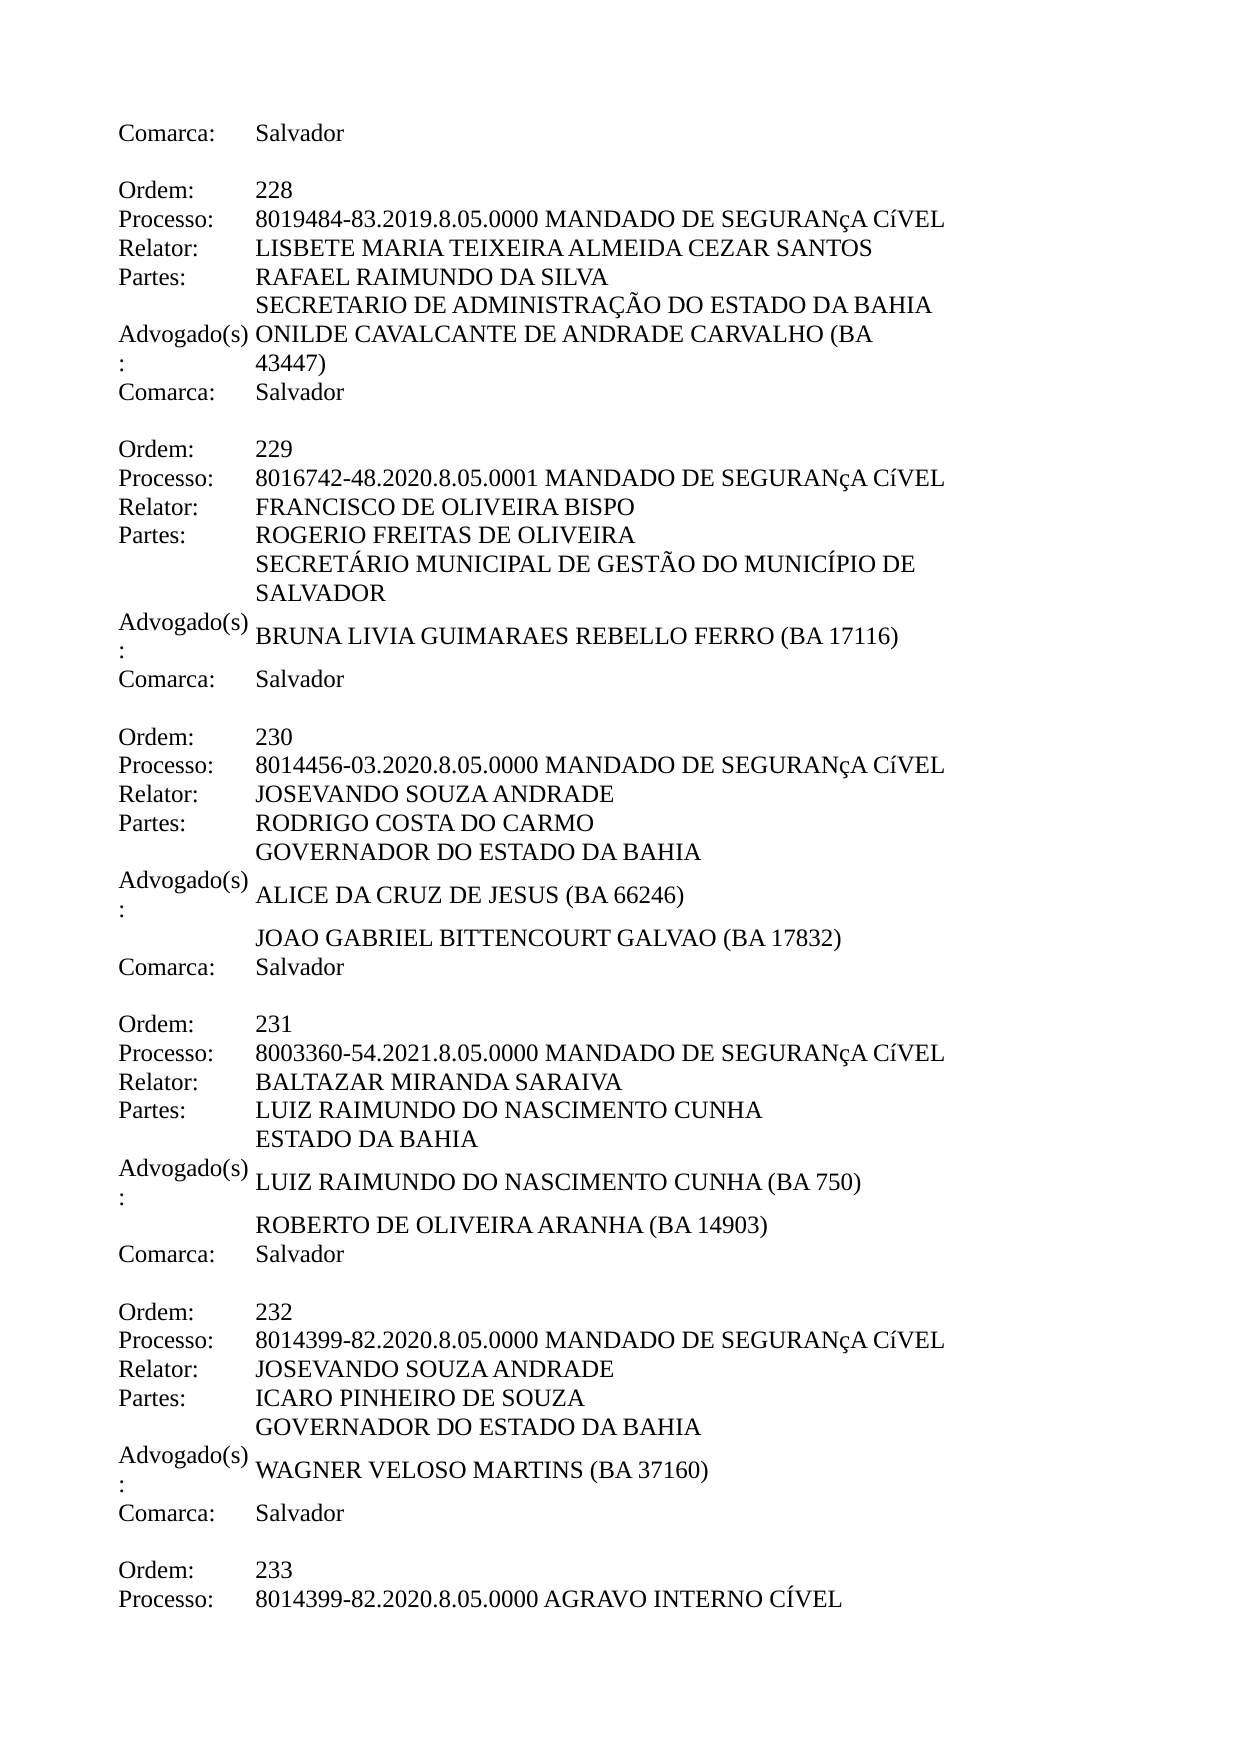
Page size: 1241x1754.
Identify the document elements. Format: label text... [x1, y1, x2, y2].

table_cell [118, 923, 255, 952]
table_header 230 [255, 722, 946, 751]
table_cell Comarca: [118, 1498, 255, 1527]
table_cell Comarca: [118, 377, 255, 406]
table_header 233 [255, 1556, 845, 1584]
table_cell Salvador [255, 377, 946, 406]
table_header Ordem: [118, 1009, 255, 1038]
table_cell Processo: [118, 751, 255, 779]
table_cell ALICE DA CRUZ DE JESUS (BA 66246) [255, 866, 946, 923]
table_cell ROGERIO FREITAS DE OLIVEIRA [255, 521, 1051, 549]
table_cell Advogado(s): [118, 1153, 255, 1211]
table_cell Salvador [255, 118, 1041, 147]
table_cell BRUNA LIVIA GUIMARAES REBELLO FERRO (BA 17116) [255, 607, 1051, 664]
table_cell SECRETÁRIO MUNICIPAL DE GESTÃO DO MUNICÍPIO DE SALVADOR [255, 549, 1051, 607]
table_cell Relator: [118, 779, 255, 808]
table_cell SECRETARIO DE ADMINISTRAÇÃO DO ESTADO DA BAHIA [255, 291, 946, 319]
table_cell JOAO GABRIEL BITTENCOURT GALVAO (BA 17832) [255, 923, 946, 952]
table_cell 8016742-48.2020.8.05.0001 MANDADO DE SEGURANçA CíVEL [255, 463, 1051, 492]
table_cell [118, 549, 255, 607]
table_cell 8014456-03.2020.8.05.0000 MANDADO DE SEGURANçA CíVEL [255, 751, 946, 779]
table_header Ordem: [118, 1556, 255, 1584]
table_cell [118, 837, 255, 866]
table_cell Salvador [255, 664, 1051, 693]
table_cell Processo: [118, 204, 255, 233]
table_cell Partes: [118, 1383, 255, 1412]
table_cell BALTAZAR MIRANDA SARAIVA [255, 1067, 946, 1096]
table_cell FRANCISCO DE OLIVEIRA BISPO [255, 492, 1051, 521]
table_cell 8014399-82.2020.8.05.0000 AGRAVO INTERNO CÍVEL [255, 1584, 845, 1613]
table_cell Advogado(s): [118, 319, 255, 377]
table_cell Partes: [118, 262, 255, 291]
table_cell Comarca: [118, 118, 255, 147]
table_cell Relator: [118, 492, 255, 521]
table_cell Partes: [118, 521, 255, 549]
table_cell GOVERNADOR DO ESTADO DA BAHIA [255, 837, 946, 866]
table_header Ordem: [118, 722, 255, 751]
table_cell Relator: [118, 1354, 255, 1383]
table_cell RODRIGO COSTA DO CARMO [255, 808, 946, 837]
table_cell Advogado(s): [118, 1441, 255, 1498]
table_cell Processo: [118, 1326, 255, 1354]
table_cell Comarca: [118, 664, 255, 693]
table_cell RAFAEL RAIMUNDO DA SILVA [255, 262, 946, 291]
table_cell Salvador [255, 1239, 946, 1268]
table_cell [118, 1412, 255, 1441]
table_header Ordem: [118, 434, 255, 463]
table_cell ROBERTO DE OLIVEIRA ARANHA (BA 14903) [255, 1211, 946, 1239]
table_cell [118, 291, 255, 319]
table_header 229 [255, 434, 1051, 463]
table_cell ICARO PINHEIRO DE SOUZA [255, 1383, 946, 1412]
table_cell LUIZ RAIMUNDO DO NASCIMENTO CUNHA [255, 1096, 946, 1124]
table_cell Relator: [118, 1067, 255, 1096]
table_cell 8019484-83.2019.8.05.0000 MANDADO DE SEGURANçA CíVEL [255, 204, 946, 233]
table_cell Advogado(s): [118, 607, 255, 664]
table_cell ESTADO DA BAHIA [255, 1124, 946, 1153]
table_cell Comarca: [118, 952, 255, 981]
table_cell Advogado(s): [118, 866, 255, 923]
table_cell Partes: [118, 808, 255, 837]
table_cell LUIZ RAIMUNDO DO NASCIMENTO CUNHA (BA 750) [255, 1153, 946, 1211]
table_cell 8003360-54.2021.8.05.0000 MANDADO DE SEGURANçA CíVEL [255, 1038, 946, 1067]
table_cell LISBETE MARIA TEIXEIRA ALMEIDA CEZAR SANTOS [255, 233, 946, 262]
table_cell Relator: [118, 233, 255, 262]
table_cell [118, 1124, 255, 1153]
table_cell WAGNER VELOSO MARTINS (BA 37160) [255, 1441, 946, 1498]
table_cell Processo: [118, 463, 255, 492]
table_header 228 [255, 176, 946, 204]
table_header Ordem: [118, 176, 255, 204]
table_header Ordem: [118, 1297, 255, 1326]
table_cell 8014399-82.2020.8.05.0000 MANDADO DE SEGURANçA CíVEL [255, 1326, 946, 1354]
table_cell [118, 1211, 255, 1239]
table_cell Salvador [255, 952, 946, 981]
table_cell ONILDE CAVALCANTE DE ANDRADE CARVALHO (BA 43447) [255, 319, 946, 377]
table_cell JOSEVANDO SOUZA ANDRADE [255, 1354, 946, 1383]
table_cell GOVERNADOR DO ESTADO DA BAHIA [255, 1412, 946, 1441]
table_cell Comarca: [118, 1239, 255, 1268]
table_header 232 [255, 1297, 946, 1326]
table_cell Salvador [255, 1498, 946, 1527]
table_header 231 [255, 1009, 946, 1038]
table_cell JOSEVANDO SOUZA ANDRADE [255, 779, 946, 808]
table_cell Partes: [118, 1096, 255, 1124]
table_cell Processo: [118, 1584, 255, 1613]
table_cell Processo: [118, 1038, 255, 1067]
